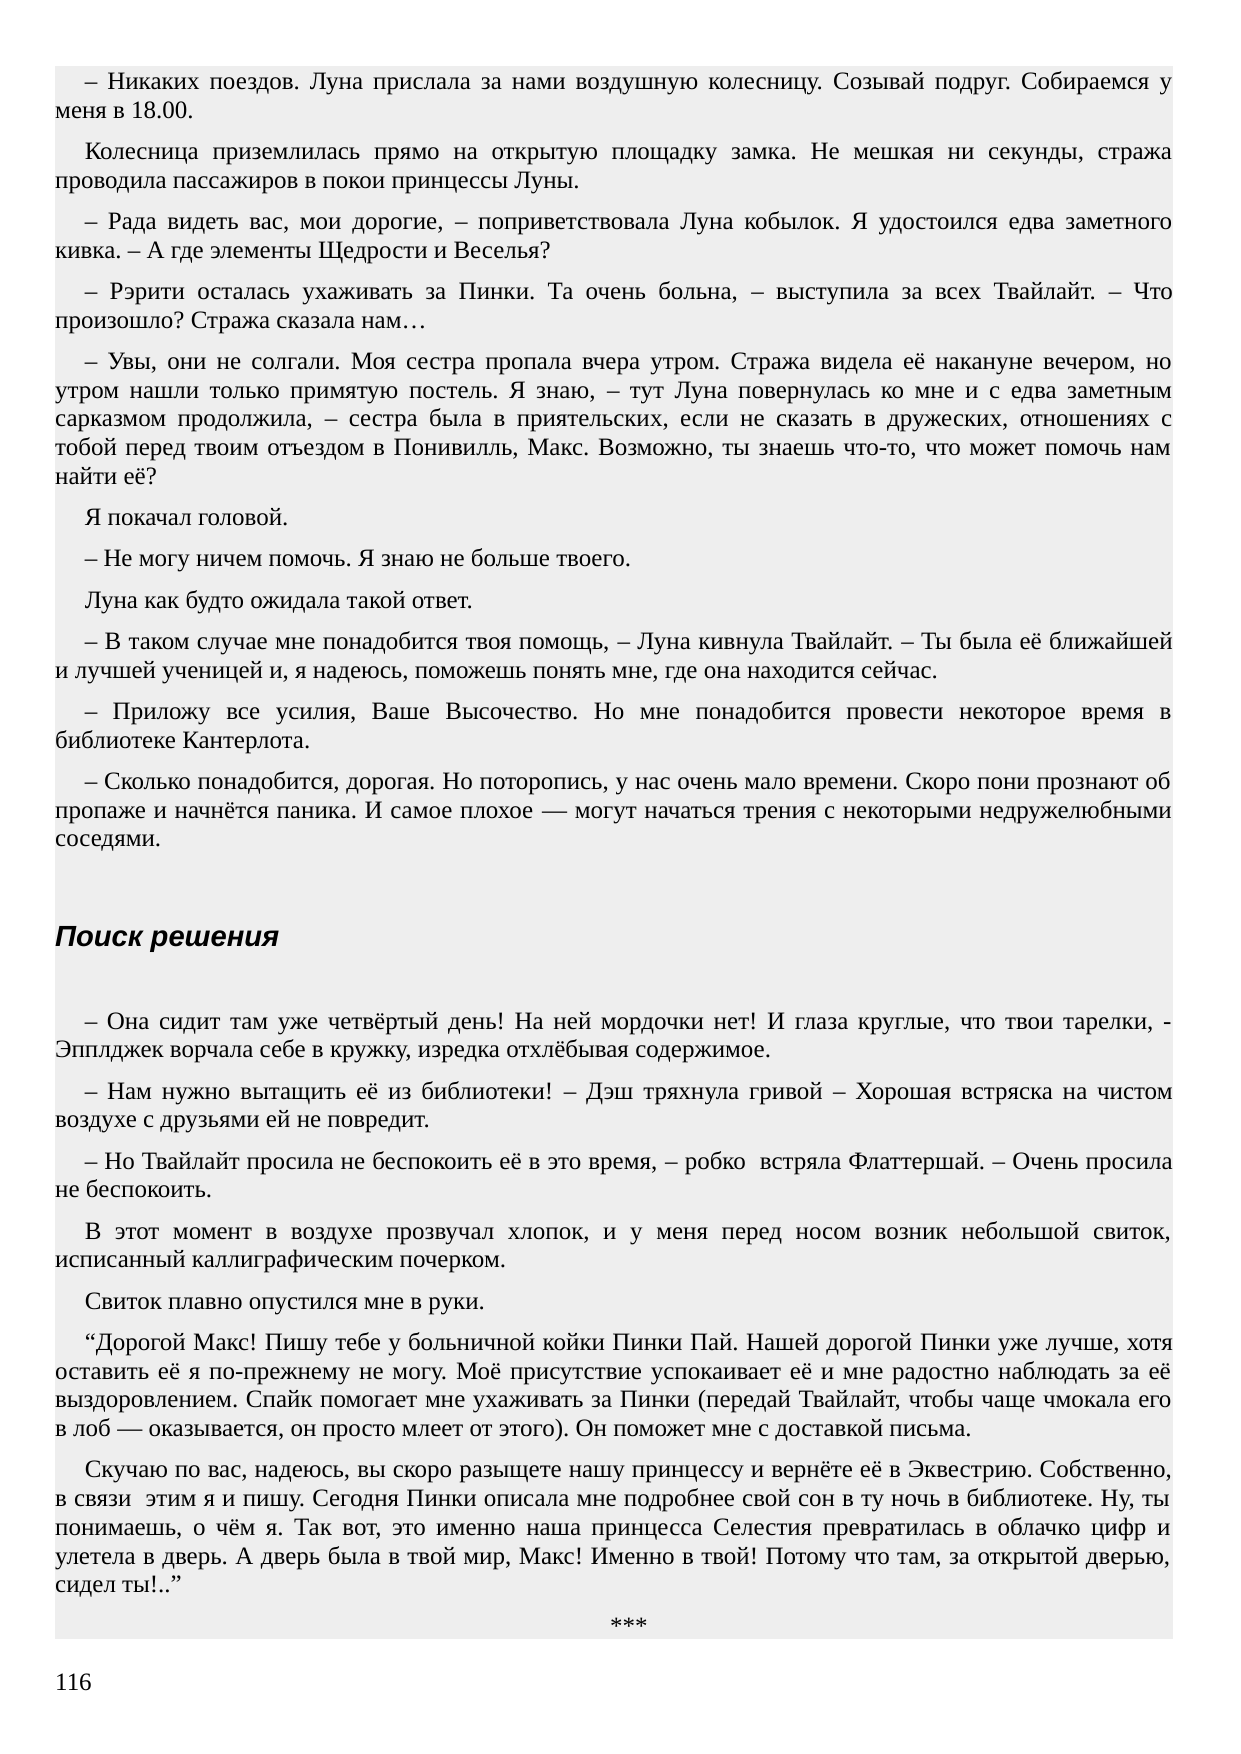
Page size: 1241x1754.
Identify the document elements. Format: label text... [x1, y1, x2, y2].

text Свиток плавно опустился мне в руки. [55, 1286, 1173, 1314]
text – Никаких поездов. Луна прислала за нами воздушную колесницу. Созывай подруг. Собираемся у меня в 18.00. [55, 66, 1173, 123]
text – Увы, они не солгали. Моя сестра пропала вчера утром. Стража видела её накануне вечером, но утром нашли только примятую постель. Я знаю, – тут Луна повернулась ко мне и с едва заметным сарказмом продолжила, – сестра была в приятельских, если не сказать в дружеских, отношениях с тобой перед твоим отъездом в Понивилль, Макс. Возможно, ты знаешь что-то, что может помочь нам найти её? [55, 346, 1173, 490]
text “Дорогой Макс! Пишу тебе у больничной койки Пинки Пай. Нашей дорогой Пинки уже лучше, хотя оставить её я по-прежнему не могу. Моё присутствие успокаивает её и мне радостно наблюдать за её выздоровлением. Спайк помогает мне ухаживать за Пинки (передай Твайлайт, чтобы чаще чмокала его в лоб — оказывается, он просто млеет от этого). Он поможет мне с доставкой письма. [55, 1327, 1173, 1442]
text *** [55, 1611, 1173, 1639]
text – Нам нужно вытащить её из библиотеки! – Дэш тряхнула гривой – Хорошая встряска на чистом воздухе с друзьями ей не повредит. [55, 1076, 1173, 1133]
subtitle Поиск решения [55, 918, 1173, 952]
text – Она сидит там уже четвёртый день! На ней мордочки нет! И глаза круглые, что твои тарелки, - Эпплджек ворчала себе в кружку, изредка отхлёбывая содержимое. [55, 1006, 1173, 1063]
text – Рада видеть вас, мои дорогие, – поприветствовала Луна кобылок. Я удостоился едва заметного кивка. – А где элементы Щедрости и Веселья? [55, 206, 1173, 263]
text – Не могу ничем помочь. Я знаю не больше твоего. [55, 543, 1173, 572]
text – Приложу все усилия, Ваше Высочество. Но мне понадобится провести некоторое время в библиотеке Кантерлота. [55, 696, 1173, 753]
text – Но Твайлайт просила не беспокоить её в это время, – робко встряла Флаттершай. – Очень просила не беспокоить. [55, 1146, 1173, 1203]
text Скучаю по вас, надеюсь, вы скоро разыщете нашу принцессу и вернёте её в Эквестрию. Собственно, в связи этим я и пишу. Сегодня Пинки описала мне подробнее свой сон в ту ночь в библиотеке. Ну, ты понимаешь, о чём я. Так вот, это именно наша принцесса Селестия превратилась в облачко цифр и улетела в дверь. А дверь была в твой мир, Макс! Именно в твой! Потому что там, за открытой дверью, сидел ты!..” [55, 1454, 1173, 1598]
text – Сколько понадобится, дорогая. Но поторопись, у нас очень мало времени. Скоро пони прознают об пропаже и начнётся паника. И самое плохое — могут начаться трения с некоторыми недружелюбными соседями. [55, 766, 1173, 852]
text В этот момент в воздухе прозвучал хлопок, и у меня перед носом возник небольшой свиток, исписанный каллиграфическим почерком. [55, 1216, 1173, 1273]
text Колесница приземлилась прямо на открытую площадку замка. Не мешкая ни секунды, стража проводила пассажиров в покои принцессы Луны. [55, 136, 1173, 193]
text Луна как будто ожидала такой ответ. [55, 585, 1173, 613]
text Я покачал головой. [55, 502, 1173, 531]
text – В таком случае мне понадобится твоя помощь, – Луна кивнула Твайлайт. – Ты была её ближайшей и лучшей ученицей и, я надеюсь, поможешь понять мне, где она находится сейчас. [55, 626, 1173, 683]
text – Рэрити осталась ухаживать за Пинки. Та очень больна, – выступила за всех Твайлайт. – Что произошло? Стража сказала нам… [55, 276, 1173, 333]
